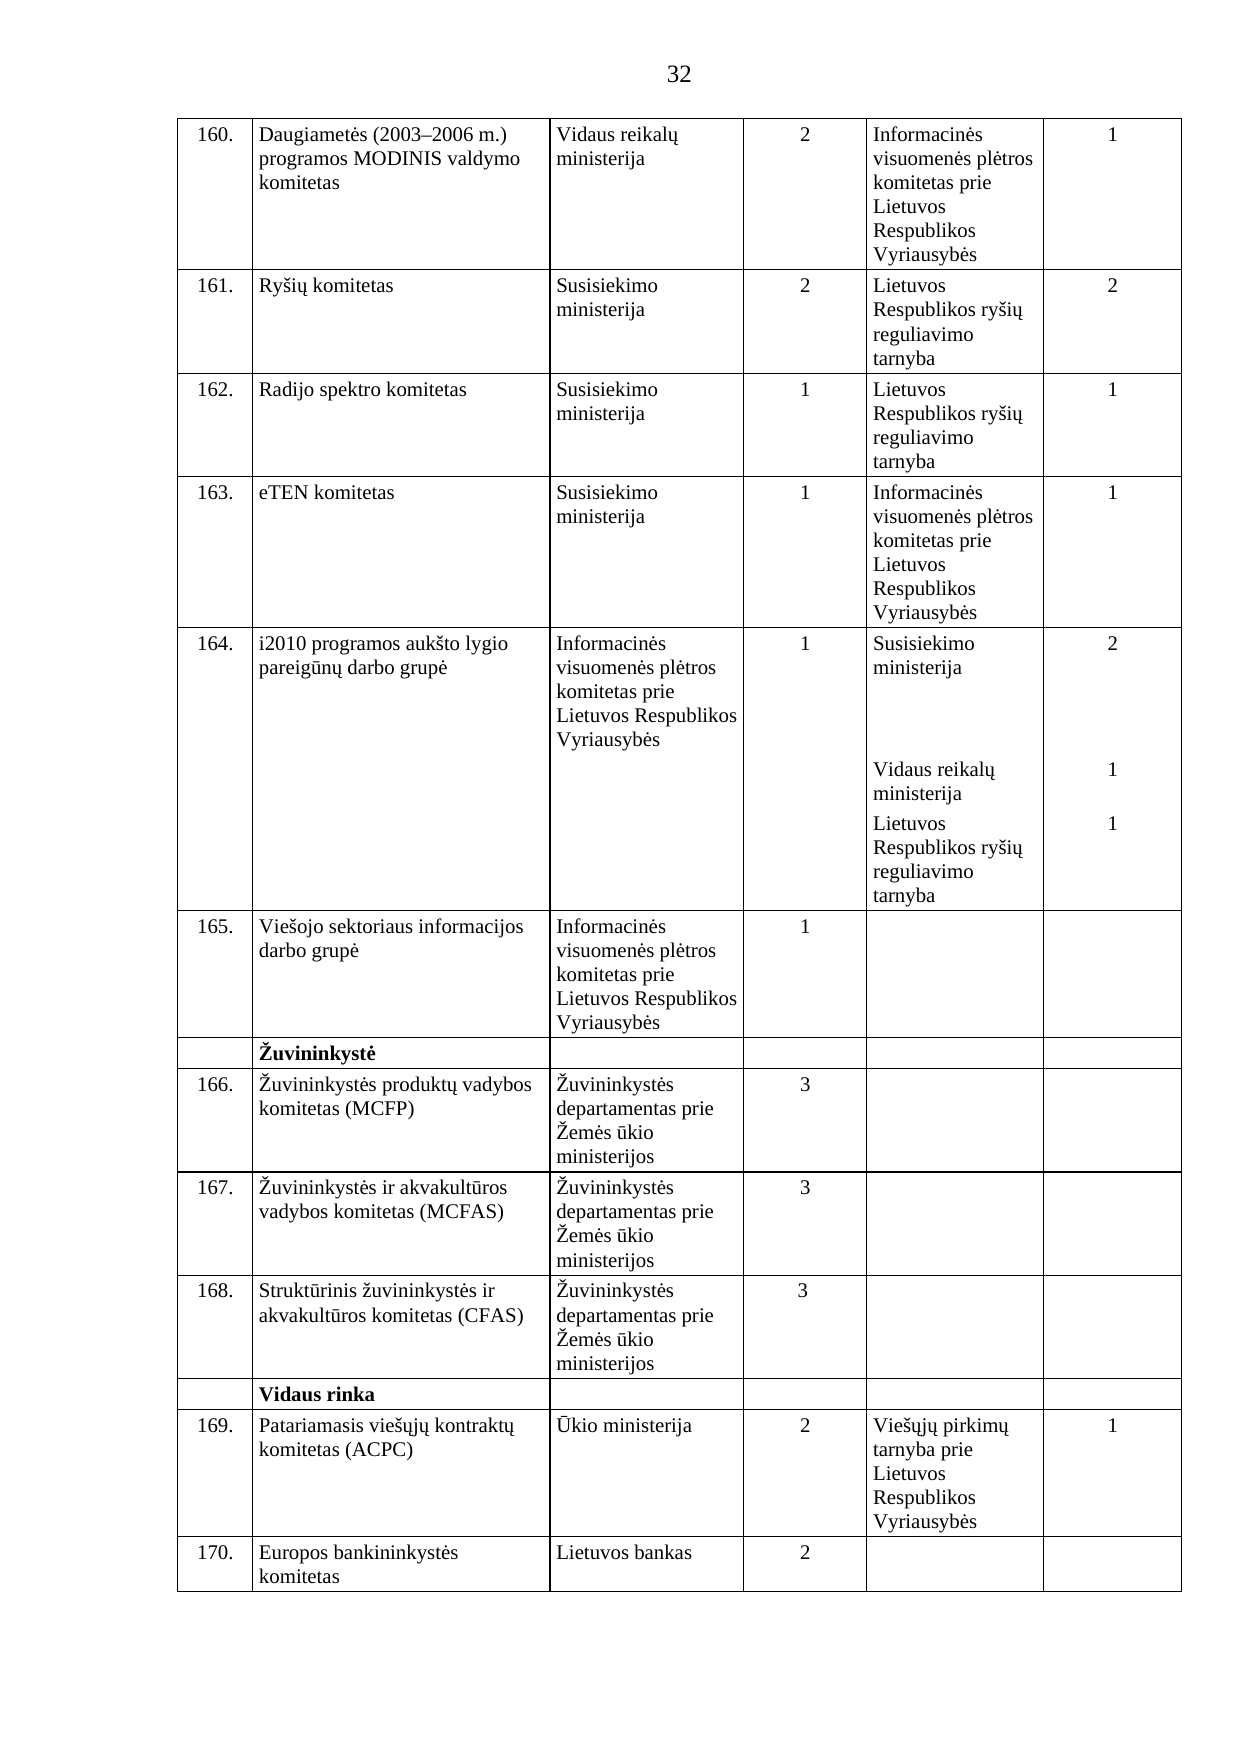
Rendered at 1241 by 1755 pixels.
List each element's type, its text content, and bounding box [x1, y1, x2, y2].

table_cell [1044, 1038, 1181, 1068]
table_cell 1 [744, 911, 866, 1037]
table_cell Vidaus reikalų ministerija [551, 119, 743, 269]
table_cell Radijo spektro komitetas [253, 374, 549, 476]
table_cell Žuvininkystės produktų vadybos komitetas (MCFP) [253, 1069, 549, 1171]
table_cell Susisiekimo ministerija [551, 477, 743, 627]
table_cell Susisiekimo ministerija [551, 374, 743, 476]
table_cell Informacinės visuomenės plėtros komitetas prie Lietuvos Respublikos Vyriausybės [867, 477, 1043, 627]
table_cell 167. [178, 1173, 252, 1274]
table_cell [744, 808, 866, 910]
table_cell 3 [744, 1069, 866, 1171]
table_cell Lietuvos Respublikos ryšių reguliavimo tarnyba [867, 374, 1043, 476]
table_cell Informacinės visuomenės plėtros komitetas prie Lietuvos Respublikos Vyriausybės [551, 628, 743, 754]
table_cell Žuvininkystės departamentas prie Žemės ūkio ministerijos [551, 1069, 743, 1171]
table_cell 1 [1044, 1410, 1181, 1536]
table_cell [178, 754, 252, 808]
table_cell Informacinės visuomenės plėtros komitetas prie Lietuvos Respublikos Vyriausybės [551, 911, 743, 1037]
table_cell Žuvininkystės departamentas prie Žemės ūkio ministerijos [551, 1173, 743, 1274]
table_cell 2 [744, 270, 866, 372]
table_cell Viešojo sektoriaus informacijos darbo grupė [253, 911, 549, 1037]
table_cell 1 [744, 477, 866, 627]
table_cell 168. [178, 1276, 252, 1378]
table_cell Struktūrinis žuvininkystės ir akvakultūros komitetas (CFAS) [253, 1276, 549, 1378]
table_cell 164. [178, 628, 252, 754]
table_cell [253, 808, 549, 910]
table_cell 160. [178, 119, 252, 269]
table_cell [178, 1379, 252, 1408]
table_cell [1044, 911, 1181, 1037]
table_cell [1044, 1537, 1181, 1591]
table_cell [867, 1069, 1043, 1171]
table_cell 1 [1044, 808, 1181, 910]
table_cell [744, 754, 866, 808]
table_cell 3 [744, 1276, 866, 1378]
table_cell Lietuvos Respublikos ryšių reguliavimo tarnyba [867, 808, 1043, 910]
table_cell 162. [178, 374, 252, 476]
table_cell [744, 1379, 866, 1408]
table_cell 1 [1044, 374, 1181, 476]
table_cell [551, 1038, 743, 1068]
table_cell 166. [178, 1069, 252, 1171]
table_cell 1 [1044, 754, 1181, 808]
table_cell Ūkio ministerija [551, 1410, 743, 1536]
table_cell Žuvininkystė [253, 1038, 549, 1068]
table_cell 2 [744, 1410, 866, 1536]
table_cell 2 [744, 1537, 866, 1591]
table_cell [867, 1537, 1043, 1591]
table_cell Žuvininkystės ir akvakultūros vadybos komitetas (MCFAS) [253, 1173, 549, 1274]
table_cell Lietuvos Respublikos ryšių reguliavimo tarnyba [867, 270, 1043, 372]
table_cell 1 [1044, 477, 1181, 627]
table_cell [744, 1038, 866, 1068]
table_cell [1044, 1069, 1181, 1171]
table_cell 169. [178, 1410, 252, 1536]
table_cell [867, 911, 1043, 1037]
table_cell 170. [178, 1537, 252, 1591]
table_cell [551, 1379, 743, 1408]
table_cell Daugiametės (2003–2006 m.) programos MODINIS valdymo komitetas [253, 119, 549, 269]
table_cell [867, 1038, 1043, 1068]
table_cell 1 [744, 628, 866, 754]
table_cell [867, 1276, 1043, 1378]
table_cell [551, 754, 743, 808]
table_cell Susisiekimo ministerija [551, 270, 743, 372]
table_cell [1044, 1276, 1181, 1378]
table_cell Informacinės visuomenės plėtros komitetas prie Lietuvos Respublikos Vyriausybės [867, 119, 1043, 269]
table_cell Viešųjų pirkimų tarnyba prie Lietuvos Respublikos Vyriausybės [867, 1410, 1043, 1536]
table_cell Vidaus rinka [253, 1379, 549, 1408]
table_cell 1 [1044, 119, 1181, 269]
table_cell [551, 808, 743, 910]
table_cell Žuvininkystės departamentas prie Žemės ūkio ministerijos [551, 1276, 743, 1378]
table_cell [867, 1173, 1043, 1274]
table_cell Vidaus reikalų ministerija [867, 754, 1043, 808]
table_cell eTEN komitetas [253, 477, 549, 627]
table_cell 163. [178, 477, 252, 627]
table_cell 2 [1044, 628, 1181, 754]
table_cell [178, 808, 252, 910]
table_cell [178, 1038, 252, 1068]
table_cell [253, 754, 549, 808]
table_cell 2 [1044, 270, 1181, 372]
table_cell Patariamasis viešųjų kontraktų komitetas (ACPC) [253, 1410, 549, 1536]
table_cell [1044, 1173, 1181, 1274]
table_cell 165. [178, 911, 252, 1037]
table_cell 161. [178, 270, 252, 372]
table_cell Susisiekimo ministerija [867, 628, 1043, 754]
table_cell 2 [744, 119, 866, 269]
table_cell Lietuvos bankas [551, 1537, 743, 1591]
table_cell [867, 1379, 1043, 1408]
table_cell 1 [744, 374, 866, 476]
table_cell Ryšių komitetas [253, 270, 549, 372]
table_cell 3 [744, 1173, 866, 1274]
table_cell Europos bankininkystės komitetas [253, 1537, 549, 1591]
table_cell i2010 programos aukšto lygio pareigūnų darbo grupė [253, 628, 549, 754]
table_cell [1044, 1379, 1181, 1408]
